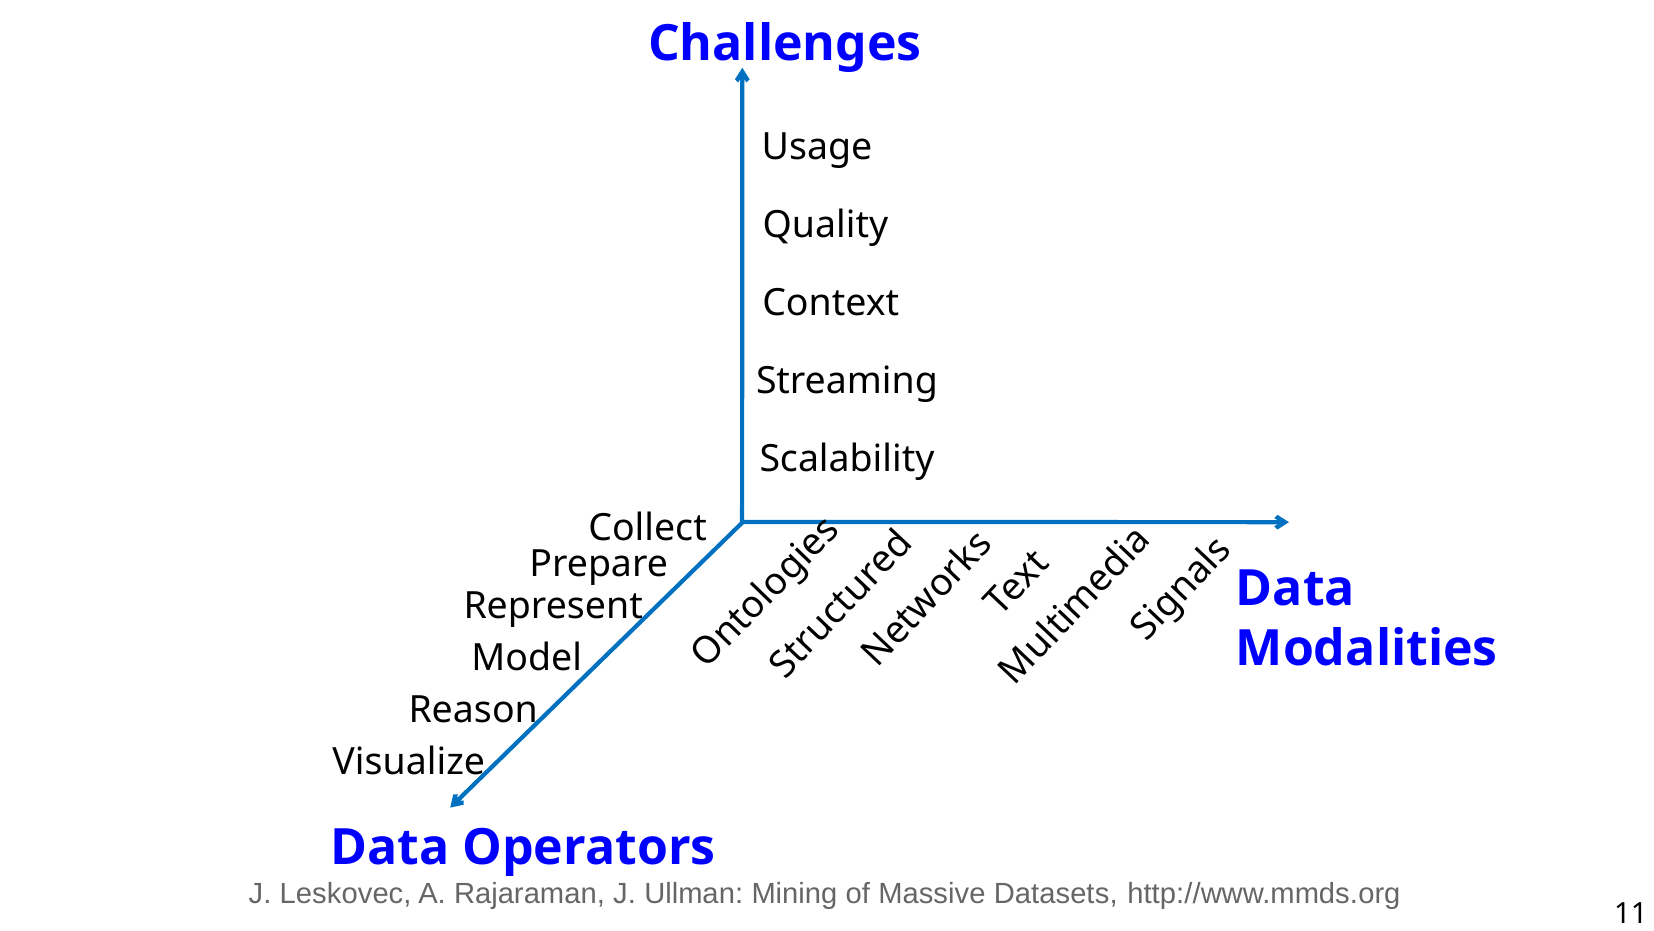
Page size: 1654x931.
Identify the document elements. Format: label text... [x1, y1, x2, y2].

text_box Reason [393, 677, 553, 737]
text_box Structured [743, 502, 933, 701]
text_box J. Leskovec, A. Rajaraman, J. Ullman: Mining of Massive Datasets, http://www.mmds.org [221, 870, 1437, 921]
text_box Scalability [744, 426, 950, 487]
text_box Networks [834, 503, 1011, 690]
text_box Represent [448, 573, 658, 634]
text_box Signals [1103, 509, 1254, 664]
text_box Prepare [514, 531, 683, 592]
text_box Data Modalities [1221, 547, 1513, 683]
text_box Represent [513, 600, 525, 616]
text_box Challenges [633, 2, 937, 78]
text_box Visualize [317, 729, 501, 790]
text_box Multimedia [972, 499, 1174, 708]
text_box Quality [747, 192, 904, 253]
text_box Ontologies [664, 489, 863, 691]
text_box Prepare [594, 558, 606, 573]
text_box Streaming [741, 348, 953, 409]
text_box Context [747, 270, 914, 331]
text_box Collect [573, 495, 722, 556]
text_box Data Operators [315, 807, 731, 870]
text_box Model [456, 625, 597, 686]
text_box Usage [746, 114, 888, 175]
text_box Text [958, 523, 1069, 637]
